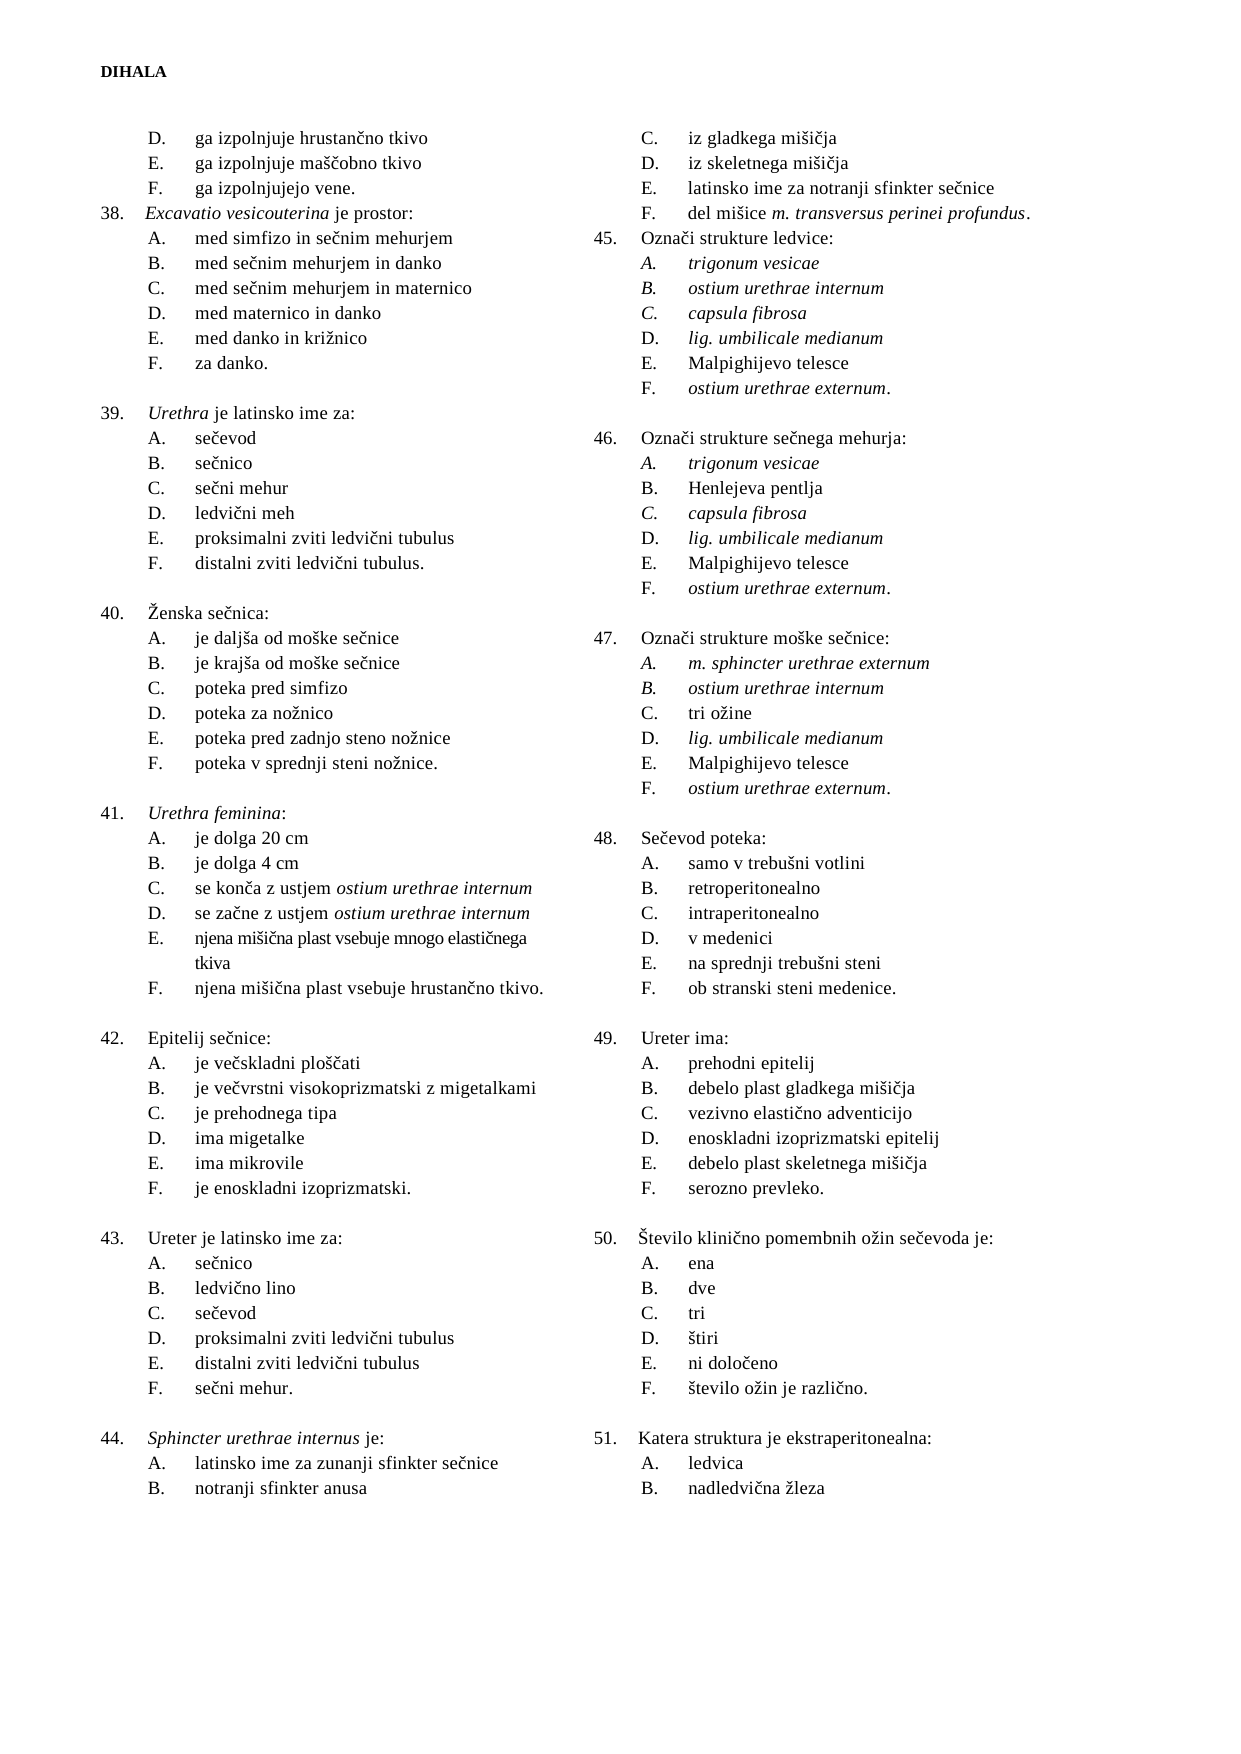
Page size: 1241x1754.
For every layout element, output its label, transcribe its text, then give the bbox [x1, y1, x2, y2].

text 48. Sečevod poteka: [593, 824, 1051, 849]
list sečevod [148, 424, 558, 449]
text F. sečni mehur. [100, 1374, 558, 1399]
list prehodni epitelij [641, 1049, 1051, 1074]
text F. distalni zviti ledvični tubulus. [100, 549, 558, 574]
list vezivno elastično adventicijo [641, 1099, 1051, 1124]
text E. ga izpolnjuje maščobno tkivo [100, 149, 558, 174]
text 44. Sphincter urethrae internus je: [100, 1424, 558, 1449]
list latinsko ime za zunanji sfinkter sečnice [148, 1449, 558, 1474]
list ostium urethrae internum [641, 674, 1051, 699]
list je dolga 4 cm [148, 849, 558, 874]
list ena [641, 1249, 1051, 1274]
list sečnico [148, 1249, 558, 1274]
text D. enoskladni izoprizmatski epitelij [641, 1124, 1051, 1149]
text E. Malpighijevo telesce [593, 549, 1051, 574]
text D. ima migetalke [148, 1124, 558, 1149]
text E. na sprednji trebušni steni [593, 949, 1051, 974]
list capsula fibrosa [641, 499, 1051, 524]
text D. ledvični meh [148, 499, 558, 524]
text D. štiri [641, 1324, 1051, 1349]
list med sečnim mehurjem in danko [148, 249, 558, 274]
list sečni mehur [148, 474, 558, 499]
text 47. Označi strukture moške sečnice: [593, 624, 1051, 649]
list je dolga 20 cm [148, 824, 558, 849]
list je krajša od moške sečnice [148, 649, 558, 674]
text F. ob stranski steni medenice. [593, 974, 1051, 999]
text F. ga izpolnjujejo vene. [100, 174, 558, 199]
text 51. Katera struktura je ekstraperitonealna: [593, 1424, 1051, 1449]
list med simfizo in sečnim mehurjem [148, 224, 558, 249]
text D. ga izpolnjuje hrustančno tkivo [148, 124, 558, 149]
list ostium urethrae internum [641, 274, 1051, 299]
text F. za danko. [100, 349, 558, 374]
list ledvično lino [148, 1274, 558, 1299]
text D. poteka za nožnico [148, 699, 558, 724]
text E. ima mikrovile [100, 1149, 558, 1174]
text E. latinsko ime za notranji sfinkter sečnice [641, 174, 1051, 199]
list nadledvična žleza [641, 1474, 1051, 1499]
list sečnico [148, 449, 558, 474]
text E. njena mišična plast vsebuje mnogo elastičnega tkiva [148, 924, 558, 974]
text F. ostium urethrae externum. [593, 774, 1051, 799]
text E. distalni zviti ledvični tubulus [100, 1349, 558, 1374]
text D. lig. umbilicale medianum [641, 724, 1051, 749]
list tri [641, 1299, 1051, 1324]
text F. del mišice m. transversus perinei profundus. [641, 199, 1051, 224]
list retroperitonealno [641, 874, 1051, 899]
list notranji sfinkter anusa [148, 1474, 558, 1499]
text F. število ožin je različno. [593, 1374, 1051, 1399]
list dve [641, 1274, 1051, 1299]
text E. ni določeno [593, 1349, 1051, 1374]
text E. poteka pred zadnjo steno nožnice [100, 724, 558, 749]
list med sečnim mehurjem in maternico [148, 274, 558, 299]
text 42. Epitelij sečnice: [100, 1024, 558, 1049]
text D. iz skeletnega mišičja [641, 149, 1051, 174]
list je večvrstni visokoprizmatski z migetalkami [148, 1074, 558, 1099]
list capsula fibrosa [641, 299, 1051, 324]
text F. poteka v sprednji steni nožnice. [100, 749, 558, 774]
list je večskladni ploščati [148, 1049, 558, 1074]
list samo v trebušni votlini [641, 849, 1051, 874]
list intraperitonealno [641, 899, 1051, 924]
text E. Malpighijevo telesce [593, 749, 1051, 774]
text 39. Urethra je latinsko ime za: [100, 399, 558, 424]
text 49. Ureter ima: [593, 1024, 1051, 1049]
list trigonum vesicae [641, 449, 1051, 474]
list ledvica [641, 1449, 1051, 1474]
text 45. Označi strukture ledvice: [593, 224, 1051, 249]
list je daljša od moške sečnice [148, 624, 558, 649]
text 43. Ureter je latinsko ime za: [100, 1224, 558, 1249]
list m. sphincter urethrae externum [641, 649, 1051, 674]
text D. v medenici [641, 924, 1051, 949]
list se konča z ustjem ostium urethrae internum [148, 874, 558, 899]
list je prehodnega tipa [148, 1099, 558, 1124]
text D. lig. umbilicale medianum [641, 524, 1051, 549]
list iz gladkega mišičja [641, 124, 1051, 149]
text F. je enoskladni izoprizmatski. [100, 1174, 558, 1199]
list debelo plast gladkega mišičja [641, 1074, 1051, 1099]
text D. se začne z ustjem ostium urethrae internum [148, 899, 558, 924]
text F. njena mišična plast vsebuje hrustančno tkivo. [148, 974, 558, 999]
text 50. Število klinično pomembnih ožin sečevoda je: [593, 1224, 1051, 1249]
text E. med danko in križnico [100, 324, 558, 349]
text E. debelo plast skeletnega mišičja [593, 1149, 1051, 1174]
text D. proksimalni zviti ledvični tubulus [148, 1324, 558, 1349]
list trigonum vesicae [641, 249, 1051, 274]
text F. ostium urethrae externum. [593, 574, 1051, 599]
text D. lig. umbilicale medianum [641, 324, 1051, 349]
text E. Malpighijevo telesce [593, 349, 1051, 374]
text 40. Ženska sečnica: [100, 599, 558, 624]
text 38. Excavatio vesicouterina je prostor: [100, 199, 558, 224]
list tri ožine [641, 699, 1051, 724]
text 46. Označi strukture sečnega mehurja: [593, 424, 1051, 449]
list sečevod [148, 1299, 558, 1324]
text D. med maternico in danko [148, 299, 558, 324]
text F. ostium urethrae externum. [593, 374, 1051, 399]
text 41. Urethra feminina: [100, 799, 558, 824]
text F. serozno prevleko. [593, 1174, 1051, 1199]
list poteka pred simfizo [148, 674, 558, 699]
list Henlejeva pentlja [641, 474, 1051, 499]
text E. proksimalni zviti ledvični tubulus [100, 524, 558, 549]
